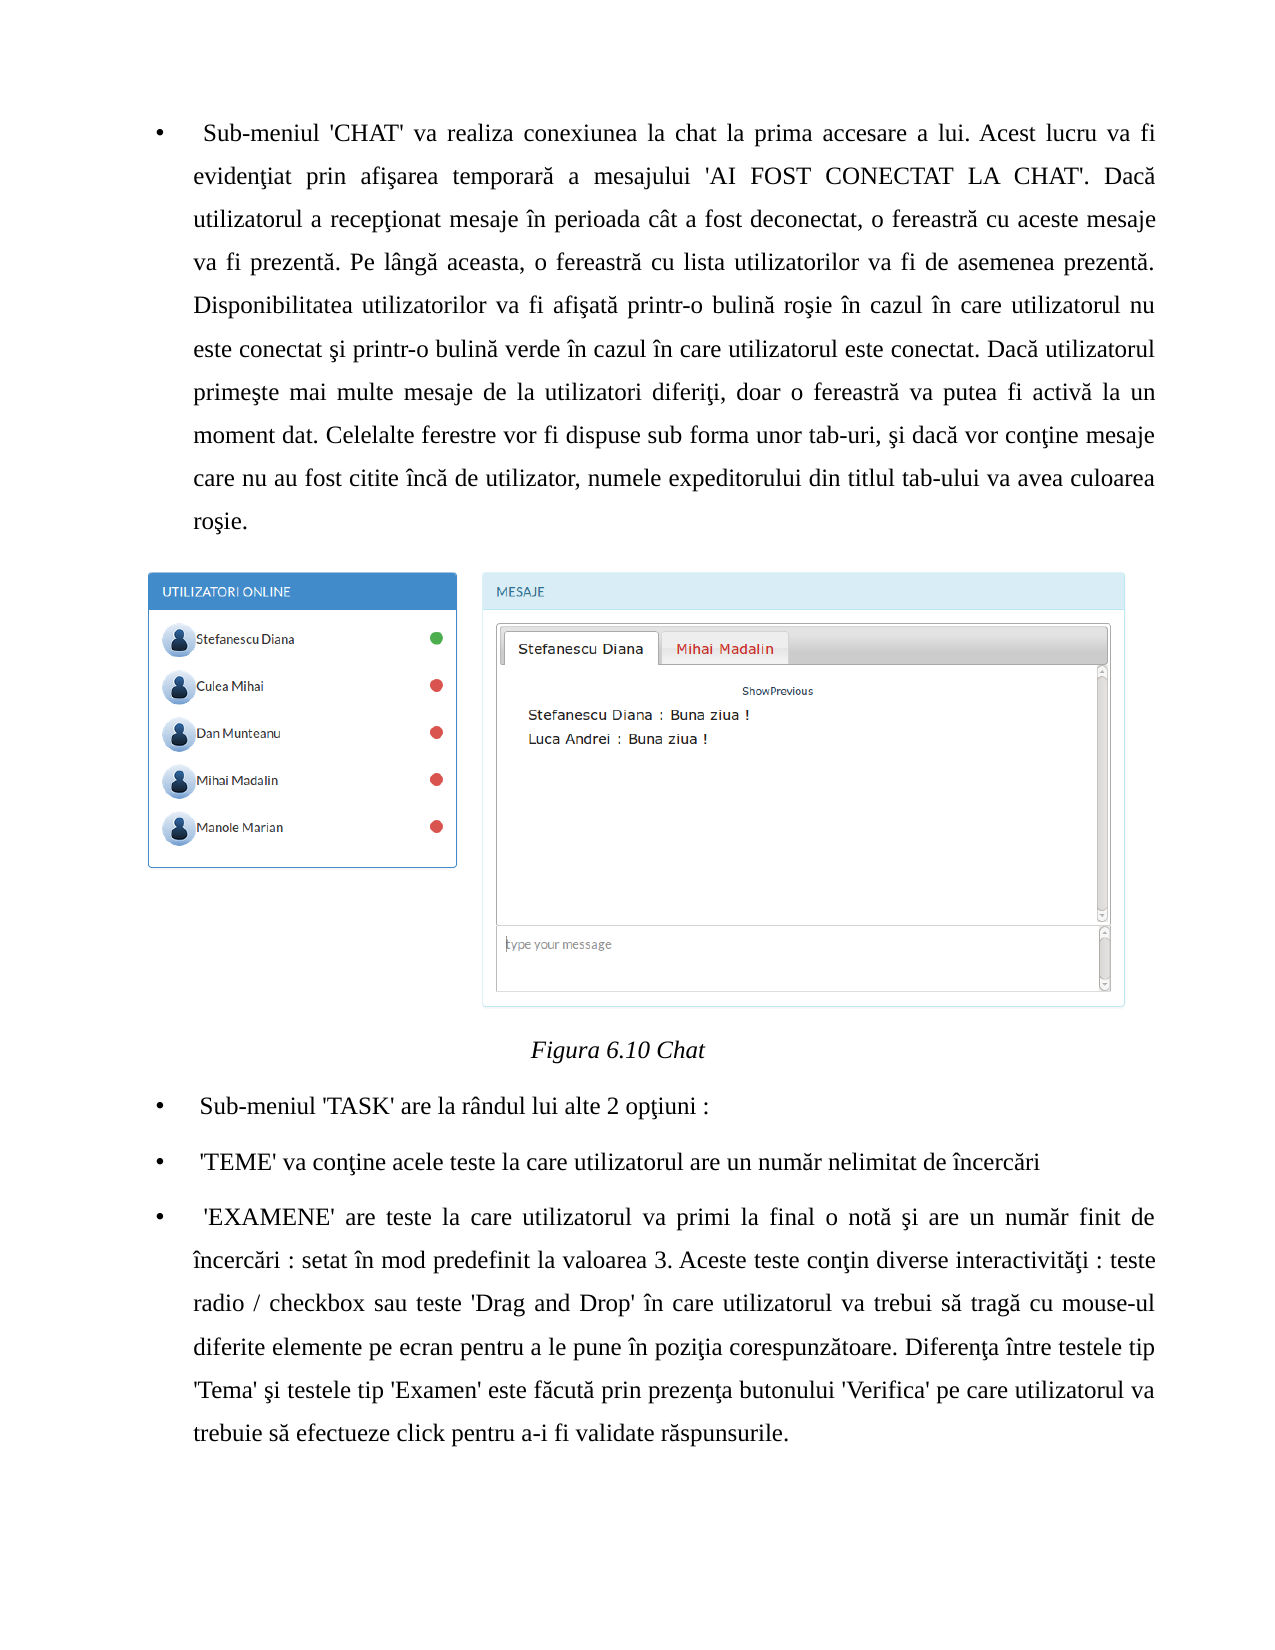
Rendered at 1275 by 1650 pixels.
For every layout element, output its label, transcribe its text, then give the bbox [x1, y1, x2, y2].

list 'EXAMENE' are teste la care utilizatorul va primi la final o notă şi are un număr finit de încercări : setat în mod predefinit la valoarea 3. Aceste teste conţin diverse interactivităţi : teste radio / checkbox sau teste 'Drag and Drop' în care utilizatorul va trebui să tragă cu mouse-ul diferite elemente pe ecran pentru a le pune în poziţia corespunzătoare. Diferenţa între testele tip 'Tema' şi testele tip 'Examen' este făcută prin prezenţa butonului 'Verifica' pe care utilizatorul va trebuie să efectueze click pentru a-i fi validate răspunsurile. [156, 1202, 1157, 1447]
picture [136, 561, 1139, 1021]
list Sub-meniul 'CHAT' va realiza conexiunea la chat la prima accesare a lui. Acest lucru va fi evidenţiat prin afişarea temporară a mesajului 'AI FOST CONECTAT LA CHAT'. Dacă utilizatorul a recepţionat mesaje în perioada cât a fost deconectat, o fereastră cu aceste mesaje va fi prezentă. Pe lângă aceasta, o fereastră cu lista utilizatorilor va fi de asemenea prezentă. Disponibilitatea utilizatorilor va fi afişată printr-o bulină roşie în cazul în care utilizatorul nu este conectat şi printr-o bulină verde în cazul în care utilizatorul este conectat. Dacă utilizatorul primeşte mai multe mesaje de la utilizatori diferiţi, doar o fereastră va putea fi activă la un moment dat. Celelalte ferestre vor fi dispuse sub forma unor tab-uri, şi dacă vor conţine mesaje care nu au fost citite încă de utilizator, numele expeditorului din titlul tab-ului va avea culoarea roşie. [156, 118, 1157, 535]
list Figura 6.10 Chat [493, 1021, 1157, 1064]
list 'TEME' va conţine acele teste la care utilizatorul are un număr nelimitat de încercări [156, 1147, 1157, 1175]
list Sub-meniul 'TASK' are la rândul lui alte 2 opţiuni : [156, 1091, 1157, 1120]
